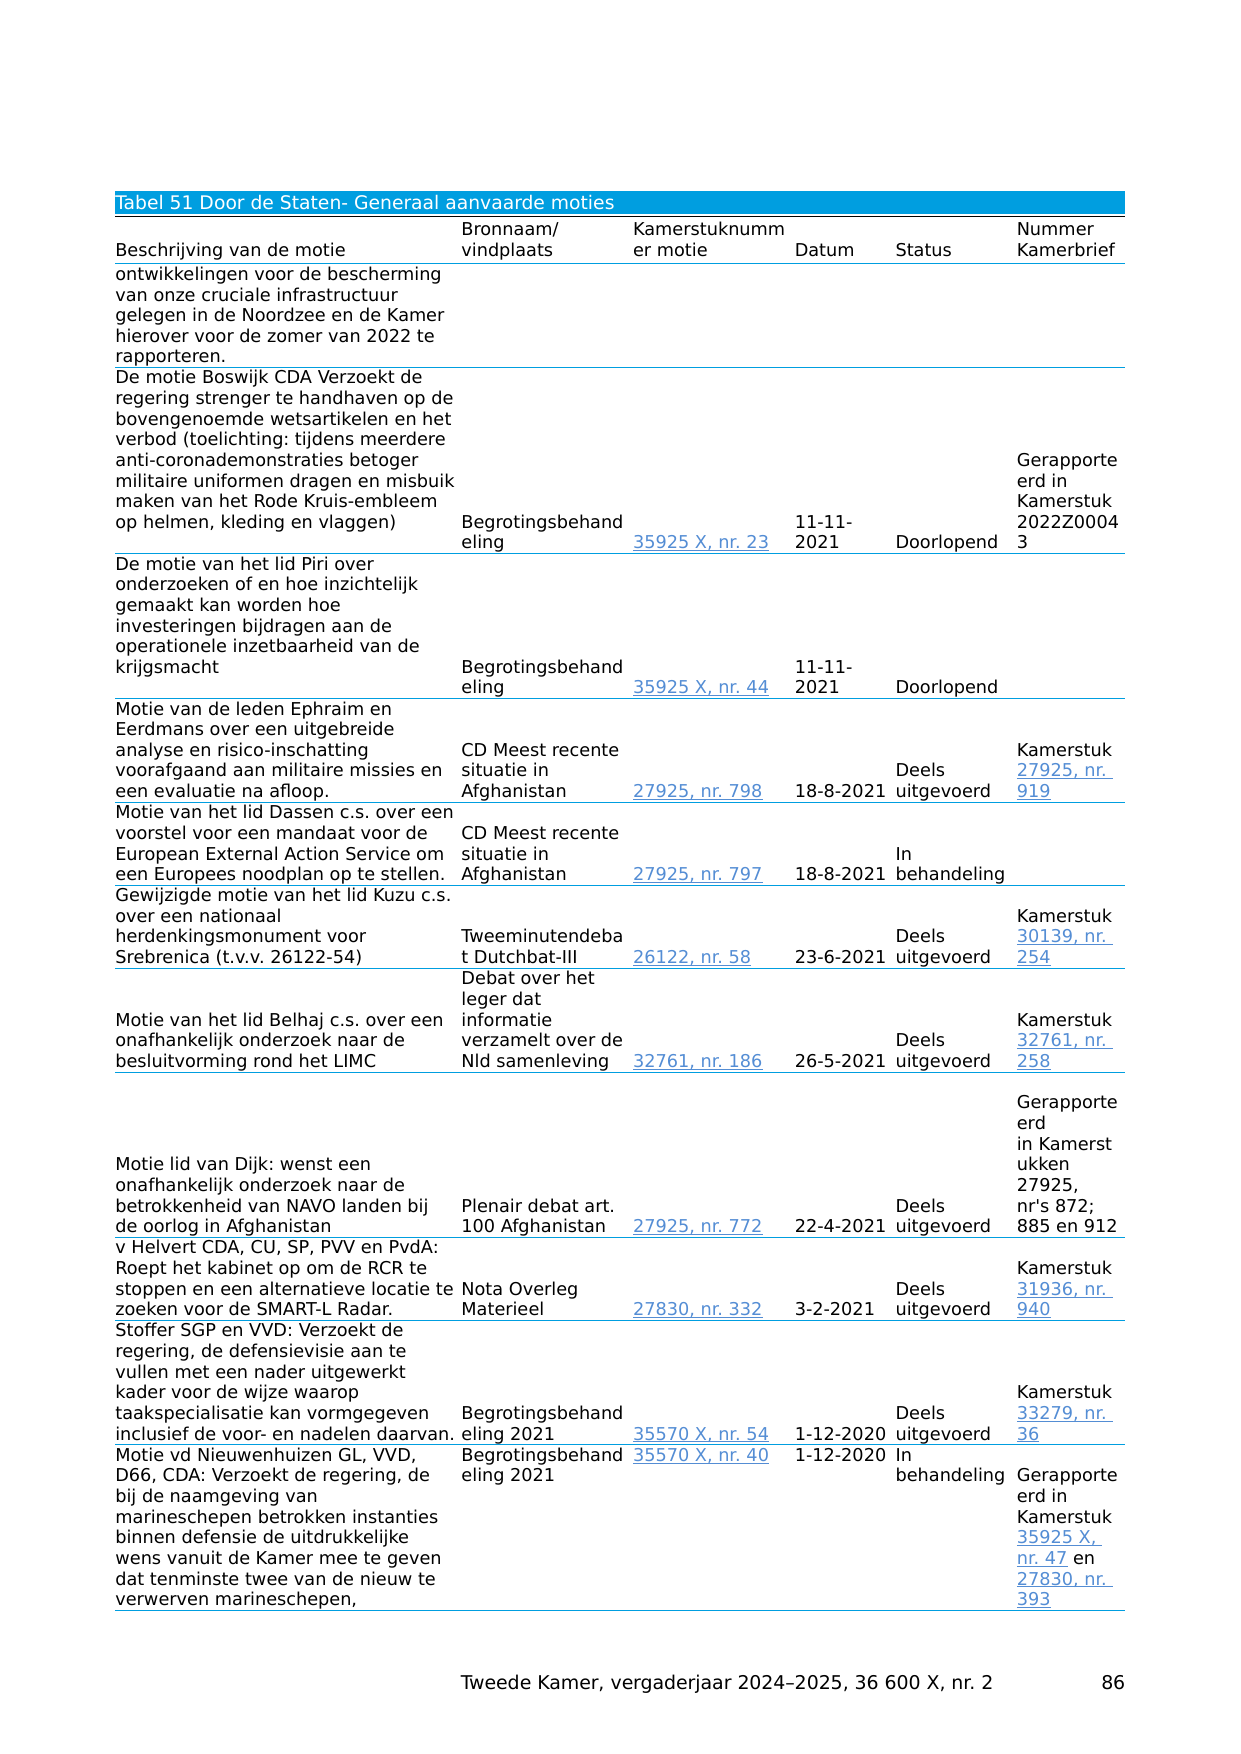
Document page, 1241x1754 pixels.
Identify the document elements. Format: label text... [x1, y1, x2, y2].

table_cell In behandeling [893, 803, 1014, 885]
table_cell Debat over het leger dat informatie verzamelt over de Nld samenleving [458, 969, 630, 1071]
table_cell Begrotingsbehandeling 2021 [458, 1445, 630, 1610]
table_cell [1014, 264, 1125, 367]
table_cell 1-12-2020 [792, 1321, 892, 1444]
table_cell [458, 264, 630, 367]
table_cell ​Gerapporteerd in Kamerstuk 35925 X, nr. 47 en 27830, nr. 393 [1014, 1445, 1125, 1610]
table_cell 27925, nr. 797 [630, 803, 792, 885]
table_cell De motie van het lid Piri over onderzoeken of en hoe inzichtelijk gemaakt kan worden hoe investeringen bijdragen aan de operationele inzetbaarheid van de krijgsmacht [115, 554, 458, 698]
table_cell [893, 264, 1014, 367]
table_cell Begrotingsbehandeling [458, 554, 630, 698]
table_cell CD Meest recente situatie in Afghanistan [458, 803, 630, 885]
table_cell Bronnaam/ vindplaats [458, 217, 630, 263]
table_cell 26-5-2021 [792, 969, 892, 1071]
table_cell ​Gerapporteerd in Kamerstuk 2022Z00043 [1014, 368, 1125, 553]
table_cell ​Gewijzigde motie van het lid Kuzu c.s. over een nationaal herdenkingsmonument voor Srebrenica (t.v.v. 26122-54) [115, 886, 458, 968]
table_cell Doorlopend [893, 368, 1014, 553]
table_cell 35925 X, nr. 23 [630, 368, 792, 553]
table_cell Beschrijving van de motie [115, 217, 458, 263]
table_cell 22-4-2021 [792, 1073, 892, 1237]
table_cell 35570 X, nr. 54 [630, 1321, 792, 1444]
table_cell Nummer Kamerbrief [1014, 217, 1125, 263]
table_cell Nota Overleg Materieel [458, 1238, 630, 1320]
table_cell CD Meest recente situatie in Afghanistan [458, 699, 630, 802]
table_cell [630, 264, 792, 367]
table_cell Kamerstuk 33279, nr. 36 [1014, 1321, 1125, 1444]
table_cell Kamerstuk 31936, nr. 940 [1014, 1238, 1125, 1320]
table_cell Kamerstuk 32761, nr. 258 [1014, 969, 1125, 1071]
table_cell Stoffer SGP en VVD: ​Verzoekt de regering, de defensievisie aan te vullen met een nader uitgewerkt kader voor de wijze waarop taakspecialisatie kan vormgegeven inclusief de voor- en nadelen daarvan. [115, 1321, 458, 1444]
table_cell ​Kamerstuk 27925, nr. 919 [1014, 699, 1125, 802]
table_cell Status [893, 217, 1014, 263]
table_cell Begrotingsbehandeling 2021 [458, 1321, 630, 1444]
table_cell ​Motie vd Nieuwenhuizen GL, VVD, D66, CDA: Verzoekt de regering, de bij de naamgeving van marineschepen betrokken instanties binnen defensie de uitdrukkelijke wens vanuit de Kamer mee te geven dat tenminste twee van de nieuw te verwerven marineschepen, [115, 1445, 458, 1610]
table_cell [792, 264, 892, 367]
table_cell 27925, nr. 772 [630, 1073, 792, 1237]
table_cell ​Gerapporteerd in Kamerstukken 27925, nr's 872; 885 en 912 [1014, 1073, 1125, 1237]
table_cell 18-8-2021 [792, 699, 892, 802]
table_cell ​Motie van het lid Dassen c.s. over een voorstel voor een mandaat voor de European External Action Service om een Europees noodplan op te stellen. [115, 803, 458, 885]
table_cell Tweeminutendebat Dutchbat-III [458, 886, 630, 968]
table_cell Begrotingsbehandeling [458, 368, 630, 553]
table_cell Deels uitgevoerd [893, 1321, 1014, 1444]
table_cell 27925, nr. 798 [630, 699, 792, 802]
table_cell Doorlopend [893, 554, 1014, 698]
table_cell ​Motie van het lid Belhaj c.s. over een onafhankelijk onderzoek naar de besluitvorming rond het LIMC [115, 969, 458, 1071]
table_cell Plenair debat art. 100 Afghanistan [458, 1073, 630, 1237]
table_cell Deels uitgevoerd [893, 1073, 1014, 1237]
table_cell Deels uitgevoerd [893, 1238, 1014, 1320]
table_cell ​Motie van de leden Ephraim en Eerdmans over een uitgebreide analyse en risico-inschatting voorafgaand aan militaire missies en een evaluatie na afloop. [115, 699, 458, 802]
table_cell ontwikkelingen voor de bescherming van onze cruciale infrastructuur gelegen in de Noordzee en de Kamer hierover voor de zomer van 2022 te rapporteren. [115, 264, 458, 367]
table_cell Deels uitgevoerd [893, 969, 1014, 1071]
table_cell 27830, nr. 332 [630, 1238, 792, 1320]
table_cell Deels uitgevoerd [893, 886, 1014, 968]
table_cell Datum [792, 217, 892, 263]
table_cell 11-11-2021 [792, 554, 892, 698]
table_cell 35925 X, nr. 44 [630, 554, 792, 698]
table_cell In behandeling [893, 1445, 1014, 1610]
table_cell Kamerstuk 30139, nr. 254 [1014, 886, 1125, 968]
table_cell ​Motie lid van Dijk: wenst een onafhankelijk onderzoek naar de betrokkenheid van NAVO landen bij de oorlog in Afghanistan [115, 1073, 458, 1237]
table_cell 11-11-2021 [792, 368, 892, 553]
table_cell [1014, 803, 1125, 885]
table_cell ​v Helvert CDA, CU, SP, PVV en PvdA: Roept het kabinet op om de RCR te stoppen en een alternatieve locatie te zoeken voor de SMART-L Radar. [115, 1238, 458, 1320]
table_cell [1014, 554, 1125, 698]
table_cell 18-8-2021 [792, 803, 892, 885]
table_cell Deels uitgevoerd [893, 699, 1014, 802]
table_cell 26122, nr. 58 [630, 886, 792, 968]
table_cell 23-6-2021 [792, 886, 892, 968]
table_cell De motie Boswijk CDA Verzoekt de regering strenger te handhaven op de bovengenoemde wetsartikelen en het verbod (toelichting: tijdens meerdere anti-coronademonstraties betoger militaire uniformen dragen en misbuik maken van het Rode Kruis-embleem op helmen, kleding en vlaggen) [115, 368, 458, 553]
table_cell 35570 X, nr. 40 [630, 1445, 792, 1610]
table_cell 1-12-2020 [792, 1445, 892, 1610]
table_cell Kamerstuknummer motie [630, 217, 792, 263]
table_cell 32761, nr. 186 [630, 969, 792, 1071]
table_cell 3-2-2021 [792, 1238, 892, 1320]
